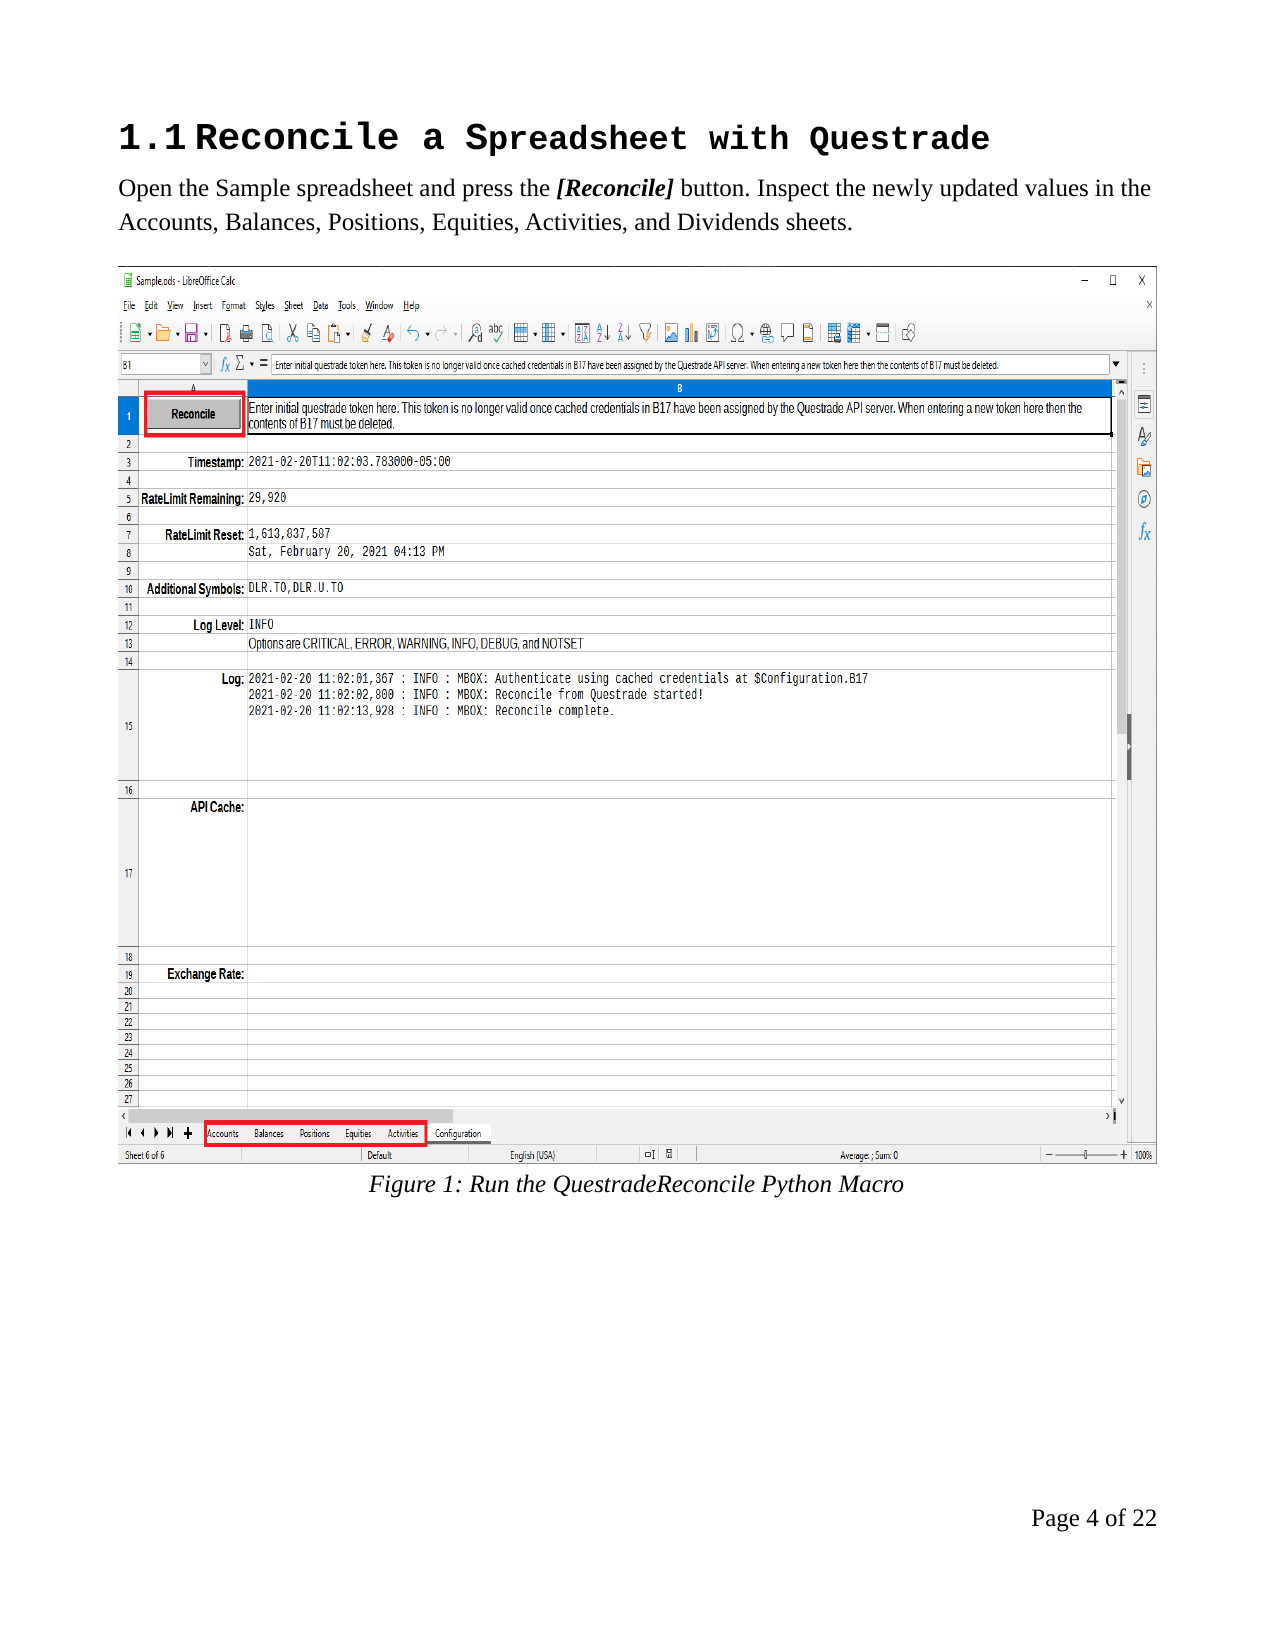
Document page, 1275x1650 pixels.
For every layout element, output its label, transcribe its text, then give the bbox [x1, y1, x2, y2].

text Open the Sample spreadsheet and press the [Reconcile] button. Inspect the newly updated values in the Accounts, Balances, Positions, Equities, Activities, and Dividends sheets. [118, 173, 1157, 235]
text Figure 1: Run the QuestradeReconcile Python Macro [118, 1164, 1157, 1198]
subtitle 1.1 Reconcile a Spreadsheet with Questrade [118, 118, 1157, 161]
picture [118, 266, 1157, 1164]
